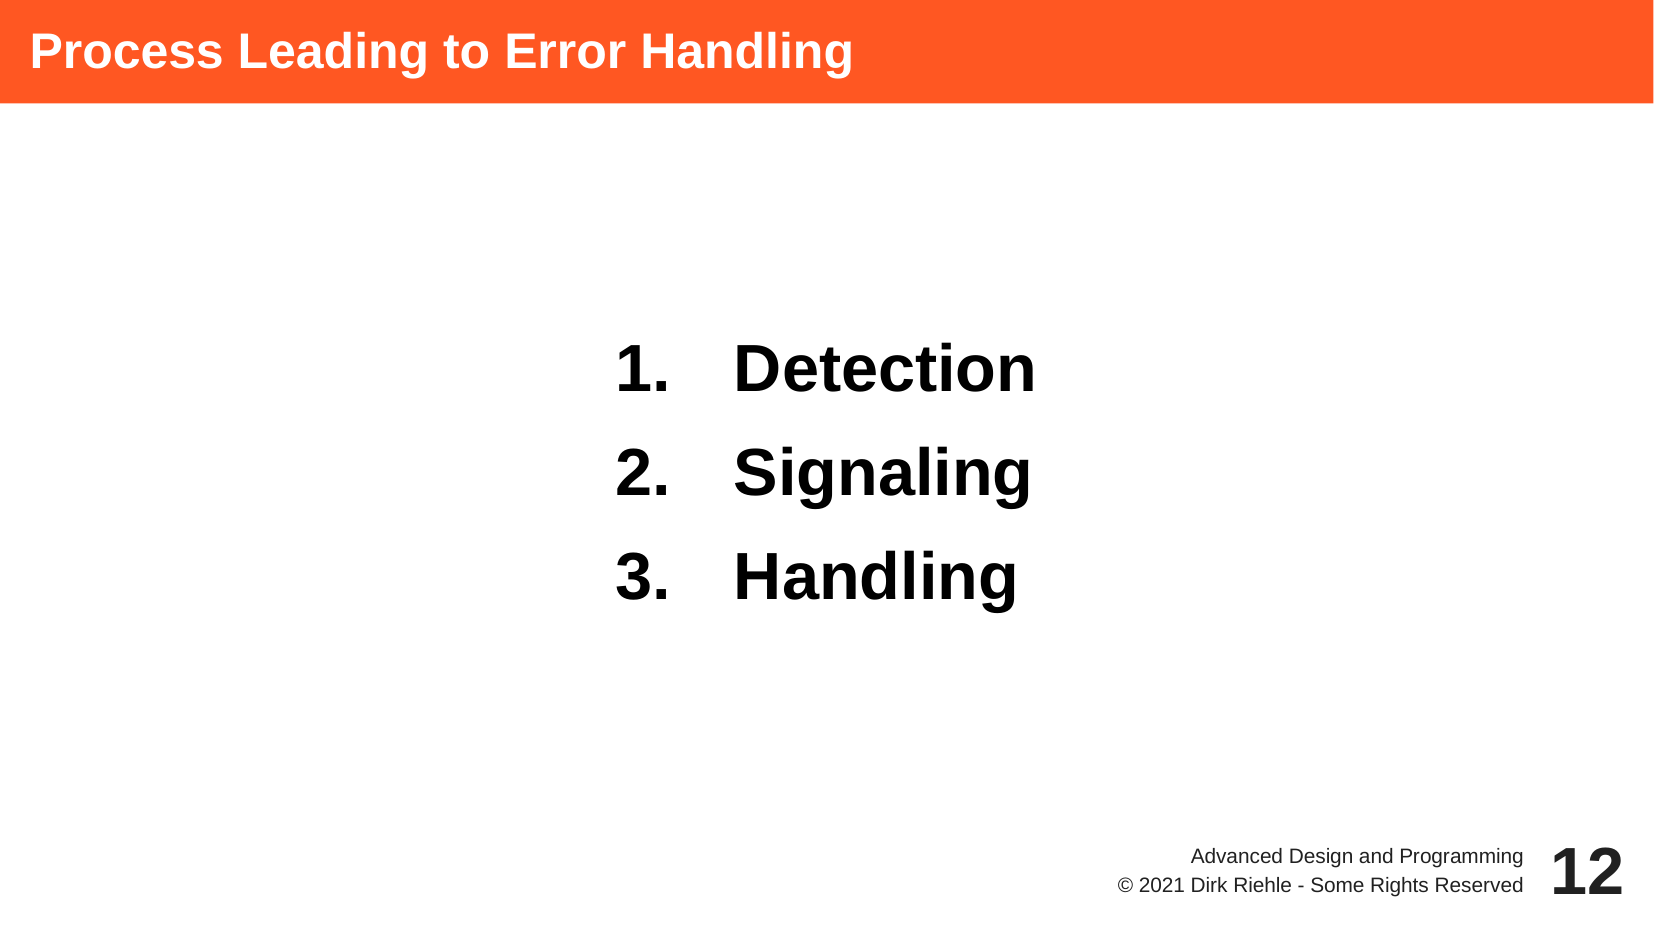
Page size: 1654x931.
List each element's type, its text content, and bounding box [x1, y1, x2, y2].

subtitle Detection Signaling Handling [29, 132, 1625, 813]
title Process Leading to Error Handling [0, 0, 1654, 104]
